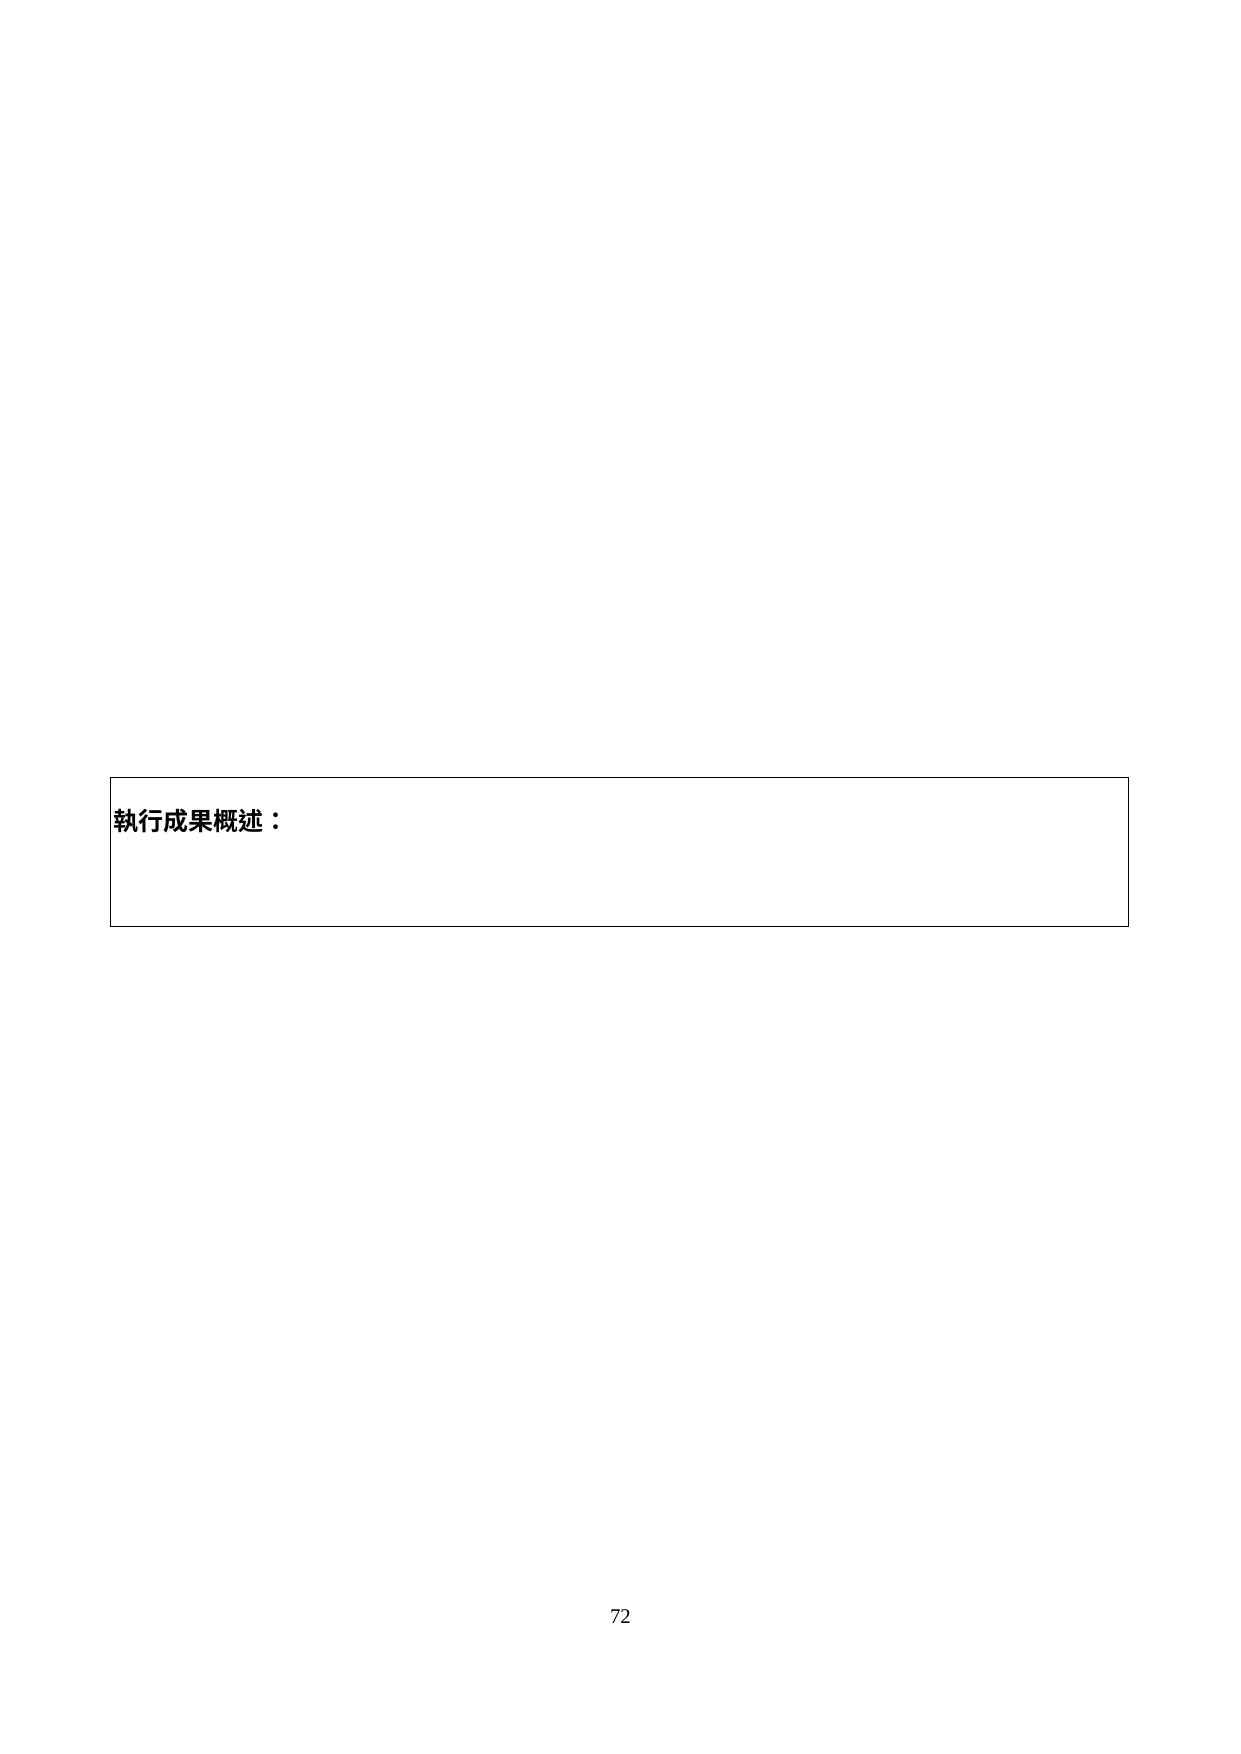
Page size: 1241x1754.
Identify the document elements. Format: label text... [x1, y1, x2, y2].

table_cell 執行成果概述： [111, 778, 1128, 926]
